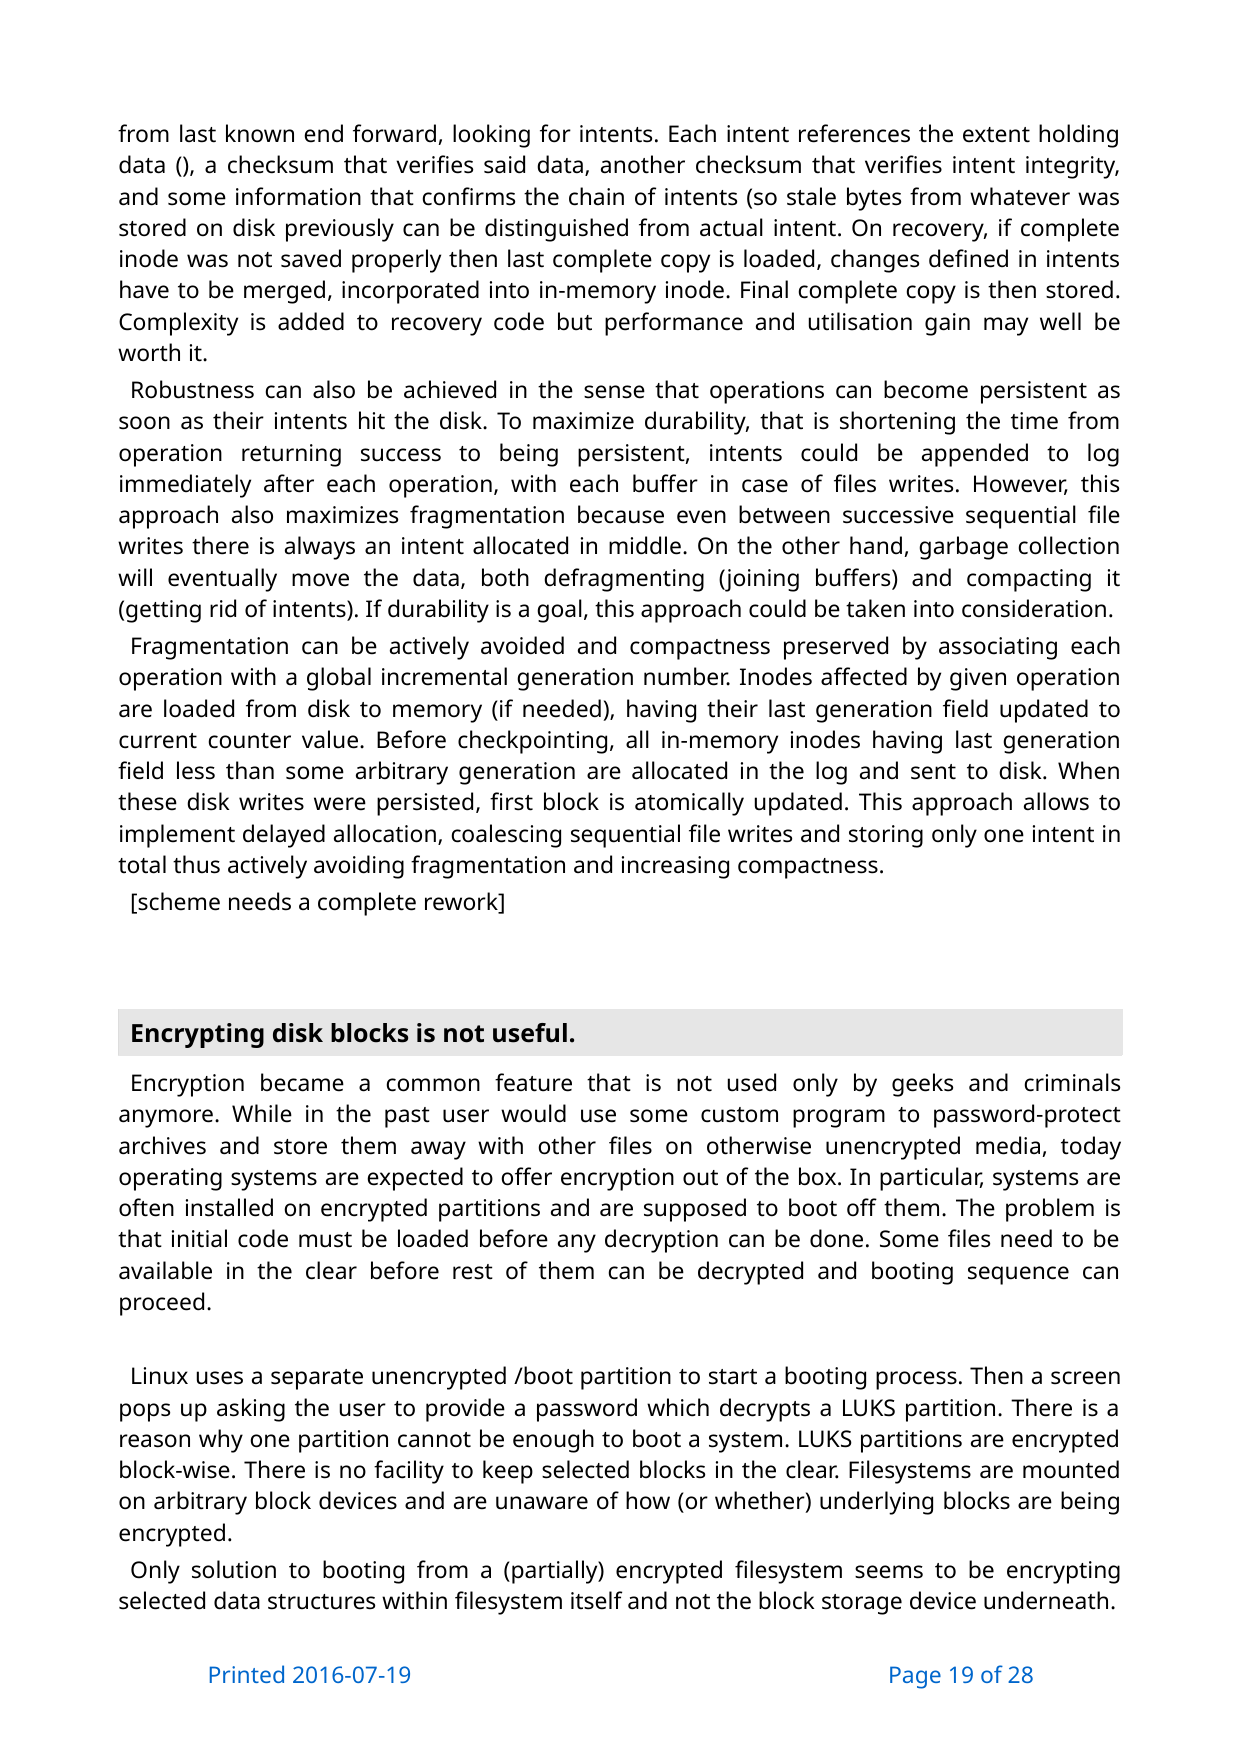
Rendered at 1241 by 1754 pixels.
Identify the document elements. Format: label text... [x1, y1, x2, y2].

text Fragmentation can be actively avoided and compactness preserved by associating each operation with a global incremental generation number. Inodes affected by given operation are loaded from disk to memory (if needed), having their last generation field updated to current counter value. Before checkpointing, all in-memory inodes having last generation field less than some arbitrary generation are allocated in the log and sent to disk. When these disk writes were persisted, first block is atomically updated. This approach allows to implement delayed allocation, coalescing sequential file writes and storing only one intent in total thus actively avoiding fragmentation and increasing compactness. [118, 630, 1122, 880]
subtitle Encrypting disk blocks is not useful. [119, 1010, 1122, 1055]
text [scheme needs a complete rework] [118, 886, 1122, 917]
text from last known end forward, looking for intents. Each intent references the extent holding data (), a checksum that verifies said data, another checksum that verifies intent integrity, and some information that confirms the chain of intents (so stale bytes from whatever was stored on disk previously can be distinguished from actual intent. On recovery, if complete inode was not saved properly then last complete copy is loaded, changes defined in intents have to be merged, incorporated into in-memory inode. Final complete copy is then stored. Complexity is added to recovery code but performance and utilisation gain may well be worth it. [118, 118, 1122, 368]
text Only solution to booting from a (partially) encrypted filesystem seems to be encrypting selected data structures within filesystem itself and not the block storage device underneath. [118, 1554, 1122, 1616]
text Linux uses a separate unencrypted /boot partition to start a booting process. Then a screen pops up asking the user to provide a password which decrypts a LUKS partition. There is a reason why one partition cannot be enough to boot a system. LUKS partitions are encrypted block-wise. There is no facility to keep selected blocks in the clear. Filesystems are mounted on arbitrary block devices and are unaware of how (or whether) underlying blocks are being encrypted. [118, 1360, 1122, 1548]
text Robustness can also be achieved in the sense that operations can become persistent as soon as their intents hit the disk. To maximize durability, that is shortening the time from operation returning success to being persistent, intents could be appended to log immediately after each operation, with each buffer in case of files writes. However, this approach also maximizes fragmentation because even between successive sequential file writes there is always an intent allocated in middle. On the other hand, garbage collection will eventually move the data, both defragmenting (joining buffers) and compacting it (getting rid of intents). If durability is a goal, this approach could be taken into consideration. [118, 374, 1122, 624]
text Encryption became a common feature that is not used only by geeks and criminals anymore. While in the past user would use some custom program to password-protect archives and store them away with other files on otherwise unencrypted media, today operating systems are expected to offer encryption out of the box. In particular, systems are often installed on encrypted partitions and are supposed to boot off them. The problem is that initial code must be loaded before any decryption can be done. Some files need to be available in the clear before rest of them can be decrypted and booting sequence can proceed. [118, 1067, 1122, 1317]
